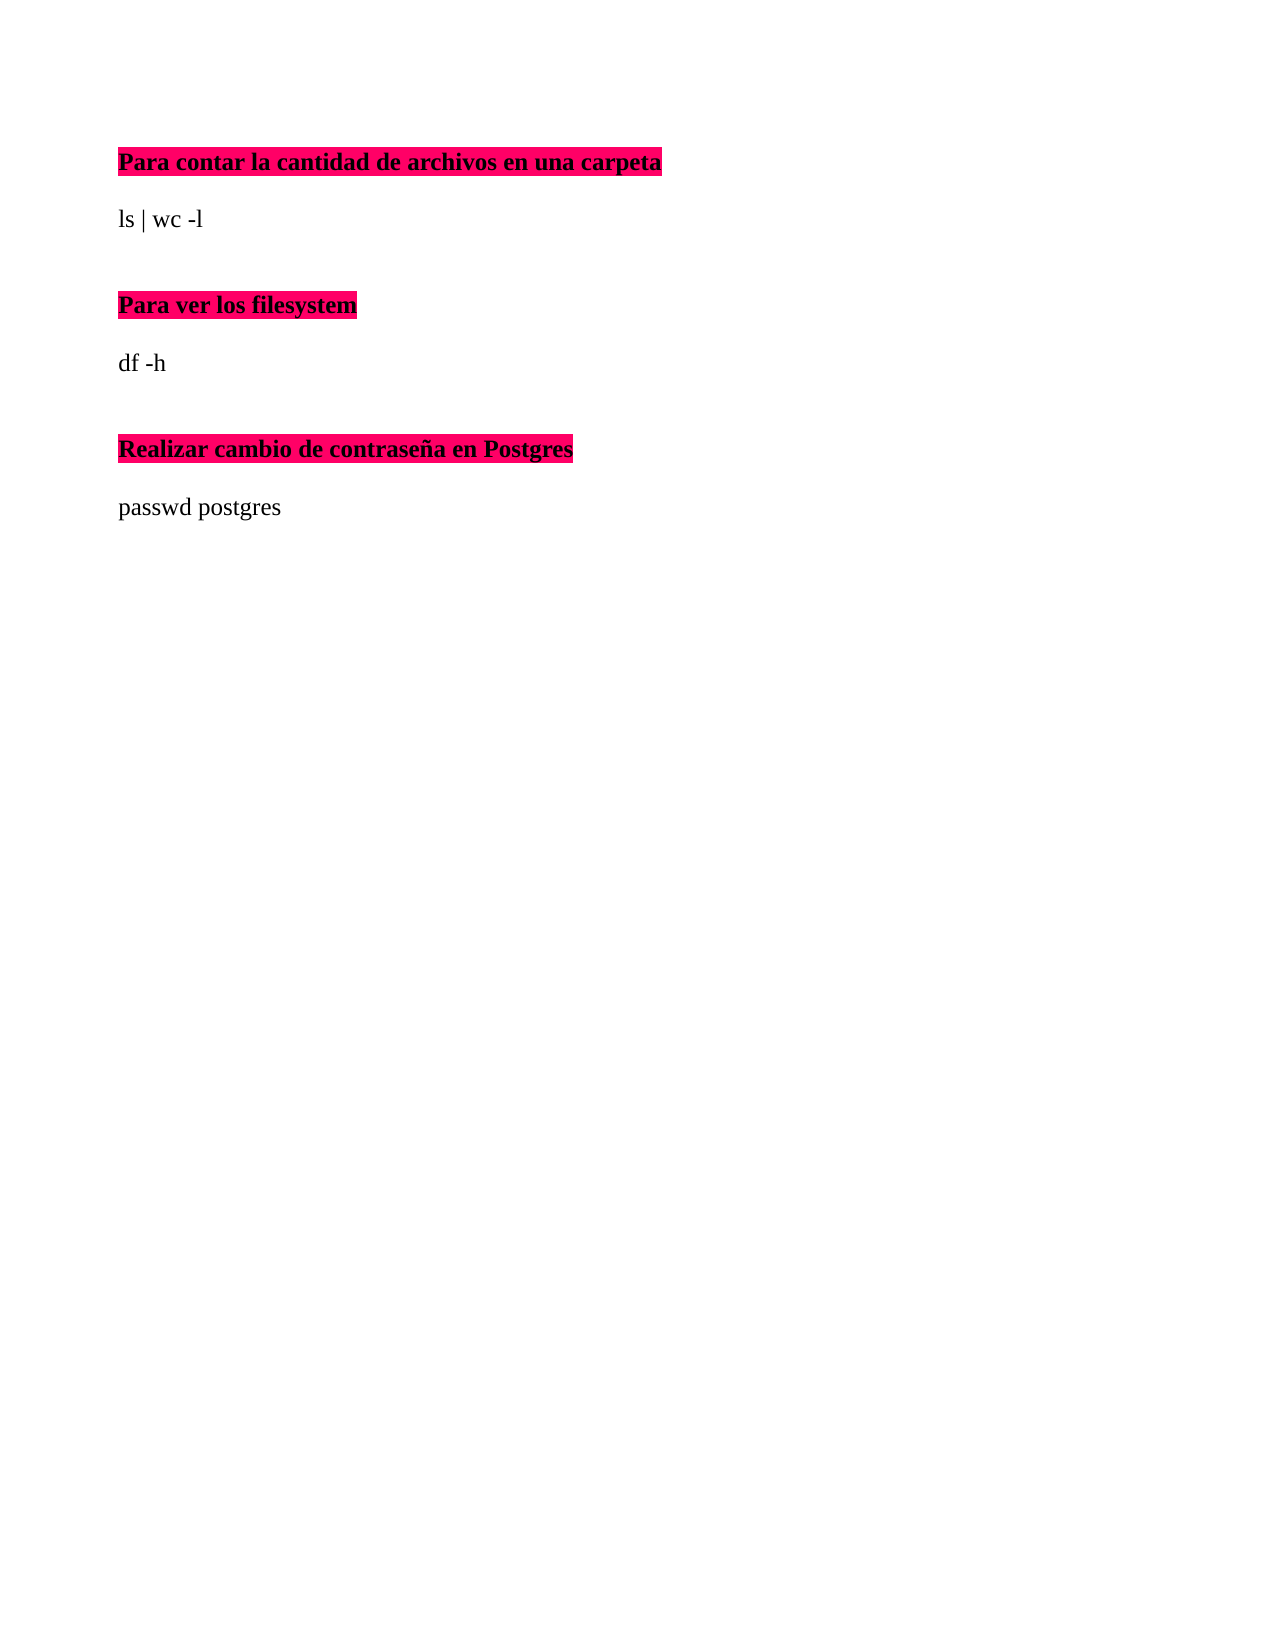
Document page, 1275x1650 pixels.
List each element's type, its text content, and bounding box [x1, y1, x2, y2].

text df -h [118, 348, 1157, 377]
text Para ver los filesystem [118, 291, 1157, 319]
text Realizar cambio de contraseña en Postgres [118, 434, 1157, 463]
text passwd postgres [118, 492, 1157, 521]
text ls | wc -l [118, 204, 1157, 233]
text Para contar la cantidad de archivos en una carpeta [118, 147, 1157, 176]
